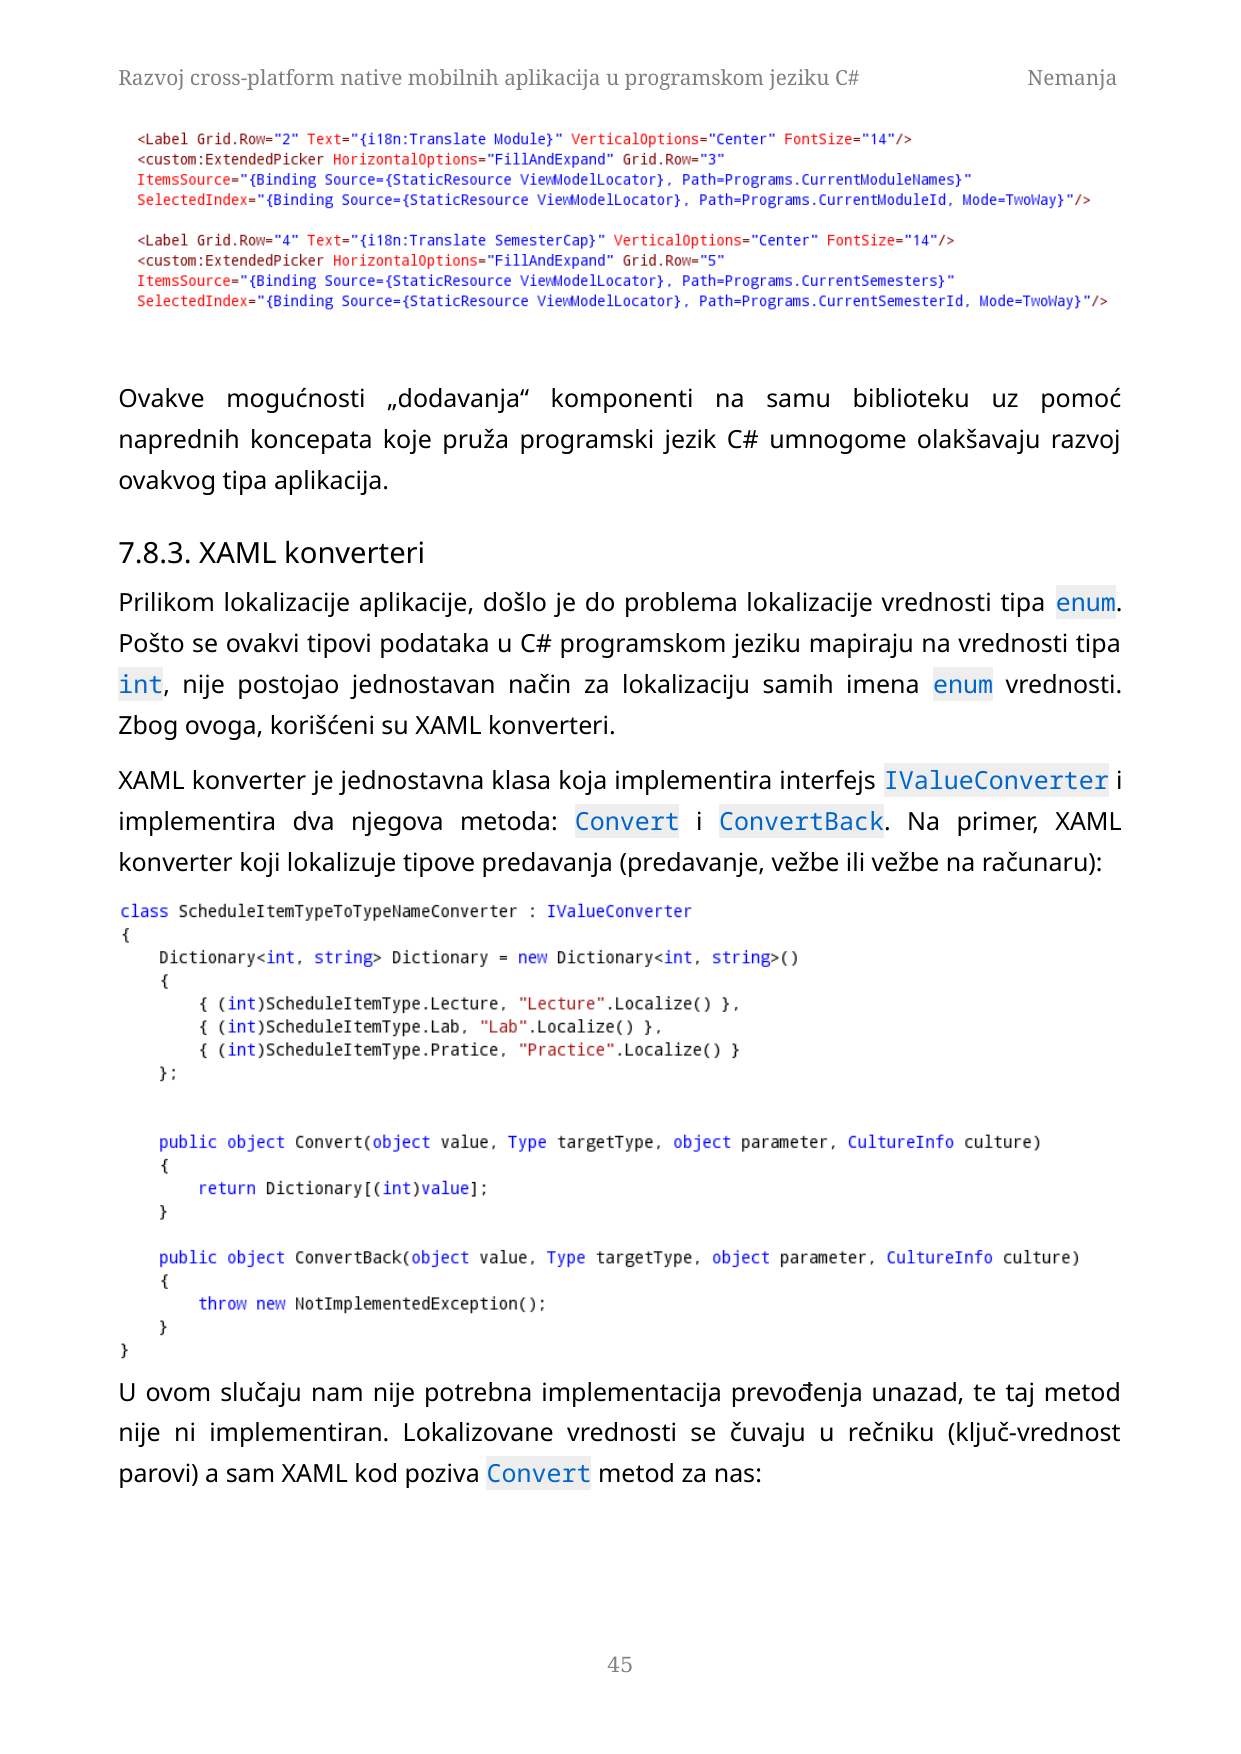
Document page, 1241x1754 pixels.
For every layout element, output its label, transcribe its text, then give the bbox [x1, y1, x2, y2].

picture [118, 123, 1123, 319]
subtitle 7.8.3. XAML konverteri [118, 533, 1122, 572]
picture [118, 900, 1123, 1368]
text Prilikom lokalizacije aplikacije, došlo je do problema lokalizacije vrednosti tipa enum. Pošto se ovakvi tipovi podataka u C# programskom jeziku mapiraju na vrednosti tipa int, nije postojao jednostavan način za lokalizaciju samih imena enum vrednosti. Zbog ovoga, korišćeni su XAML konverteri. [118, 585, 1122, 742]
text Ovakve mogućnosti „dodavanja“ komponenti na samu biblioteku uz pomoć naprednih koncepata koje pruža programski jezik C# umnogome olakšavaju razvoj ovakvog tipa aplikacija. [118, 381, 1122, 497]
text U ovom slučaju nam nije potrebna implementacija prevođenja unazad, te taj metod nije ni implementiran. Lokalizovane vrednosti se čuvaju u rečniku (ključ-vrednost parovi) a sam XAML kod poziva Convert metod za nas: [118, 1368, 1122, 1490]
text XAML konverter je jednostavna klasa koja implementira interfejs IValueConverter i implementira dva njegova metoda: Convert i ConvertBack. Na primer, XAML konverter koji lokalizuje tipove predavanja (predavanje, vežbe ili vežbe na računaru): [118, 763, 1122, 879]
